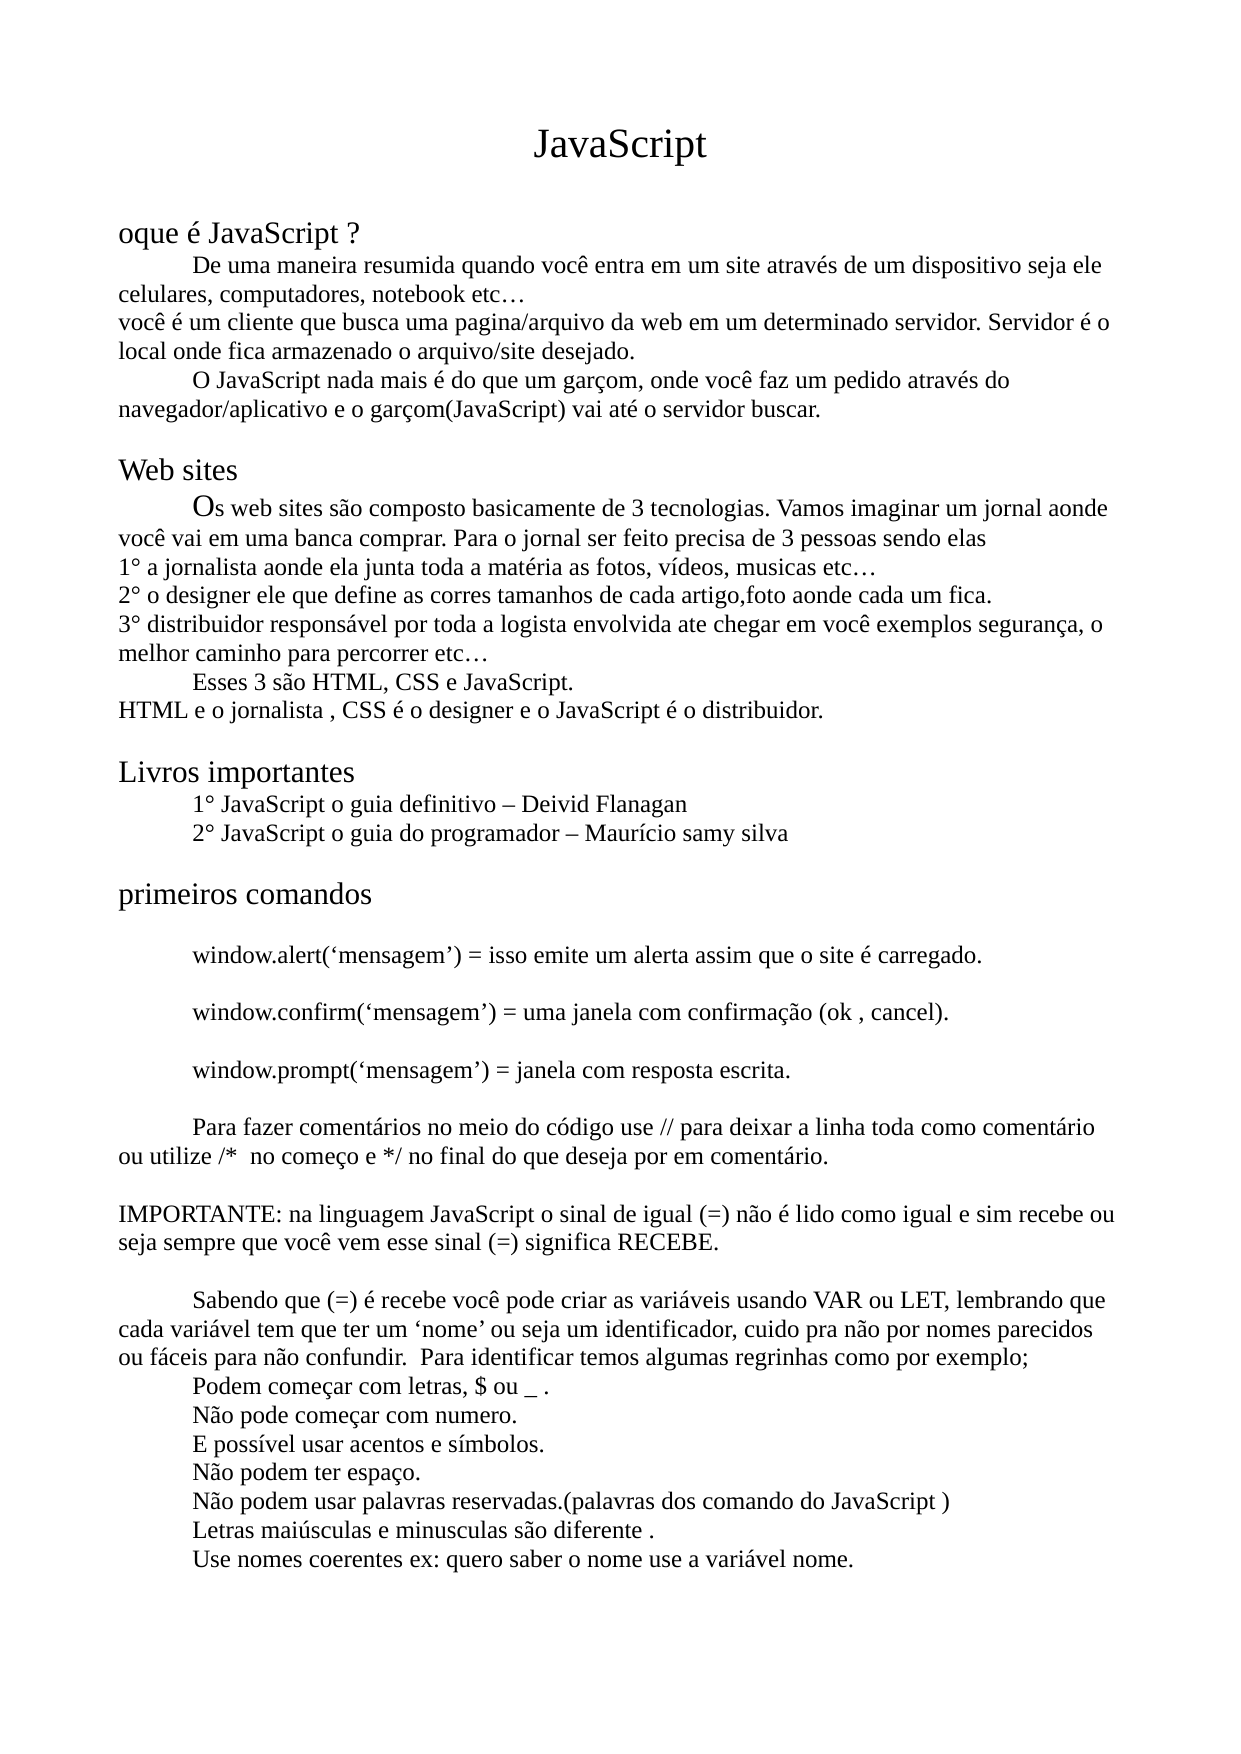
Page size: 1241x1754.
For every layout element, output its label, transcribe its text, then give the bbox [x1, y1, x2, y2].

text você é um cliente que busca uma pagina/arquivo da web em um determinado servidor. Servidor é o local onde fica armazenado o arquivo/site desejado. [118, 307, 1122, 365]
text O JavaScript nada mais é do que um garçom, onde você faz um pedido através do navegador/aplicativo e o garçom(JavaScript) vai até o servidor buscar. [118, 365, 1122, 422]
text Esses 3 são HTML, CSS e JavaScript. [118, 667, 1122, 696]
text oque é JavaScript ? [118, 214, 1122, 250]
text 1° a jornalista aonde ela junta toda a matéria as fotos, vídeos, musicas etc… [118, 552, 1122, 581]
text window.alert(‘mensagem’) = isso emite um alerta assim que o site é carregado. [118, 940, 1122, 969]
text IMPORTANTE: na linguagem JavaScript o sinal de igual (=) não é lido como igual e sim recebe ou seja sempre que você vem esse sinal (=) significa RECEBE. [118, 1199, 1122, 1256]
text Sabendo que (=) é recebe você pode criar as variáveis usando VAR ou LET, lembrando que cada variável tem que ter um ‘nome’ ou seja um identificador, cuido pra não por nomes parecidos ou fáceis para não confundir. Para identificar temos algumas regrinhas como por exemplo; [118, 1285, 1122, 1371]
text Livros importantes [118, 753, 1122, 789]
text 3° distribuidor responsável por toda a logista envolvida ate chegar em você exemplos segurança, o melhor caminho para percorrer etc… [118, 609, 1122, 667]
text primeiros comandos [118, 875, 1122, 911]
text Web sites [118, 451, 1122, 487]
text Podem começar com letras, $ ou _ . [118, 1371, 1122, 1400]
text window.prompt(‘mensagem’) = janela com resposta escrita. [118, 1055, 1122, 1084]
text Os web sites são composto basicamente de 3 tecnologias. Vamos imaginar um jornal aonde você vai em uma banca comprar. Para o jornal ser feito precisa de 3 pessoas sendo elas [118, 487, 1122, 552]
text Não podem ter espaço. [118, 1457, 1122, 1486]
text window.confirm(‘mensagem’) = uma janela com confirmação (ok , cancel). [118, 997, 1122, 1026]
text 1° JavaScript o guia definitivo – Deivid Flanagan [118, 789, 1122, 818]
text De uma maneira resumida quando você entra em um site através de um dispositivo seja ele celulares, computadores, notebook etc… [118, 250, 1122, 307]
text HTML e o jornalista , CSS é o designer e o JavaScript é o distribuidor. [118, 696, 1122, 724]
text 2° JavaScript o guia do programador – Maurício samy silva [118, 818, 1122, 846]
text 2° o designer ele que define as corres tamanhos de cada artigo,foto aonde cada um fica. [118, 581, 1122, 609]
text JavaScript [118, 118, 1122, 166]
text Não podem usar palavras reservadas.(palavras dos comando do JavaScript ) [118, 1486, 1122, 1515]
text Letras maiúsculas e minusculas são diferente . [118, 1515, 1122, 1544]
text Não pode começar com numero. [118, 1400, 1122, 1429]
text Para fazer comentários no meio do código use // para deixar a linha toda como comentário ou utilize /* no começo e */ no final do que deseja por em comentário. [118, 1112, 1122, 1170]
text Use nomes coerentes ex: quero saber o nome use a variável nome. [118, 1544, 1122, 1572]
text E possível usar acentos e símbolos. [118, 1429, 1122, 1457]
